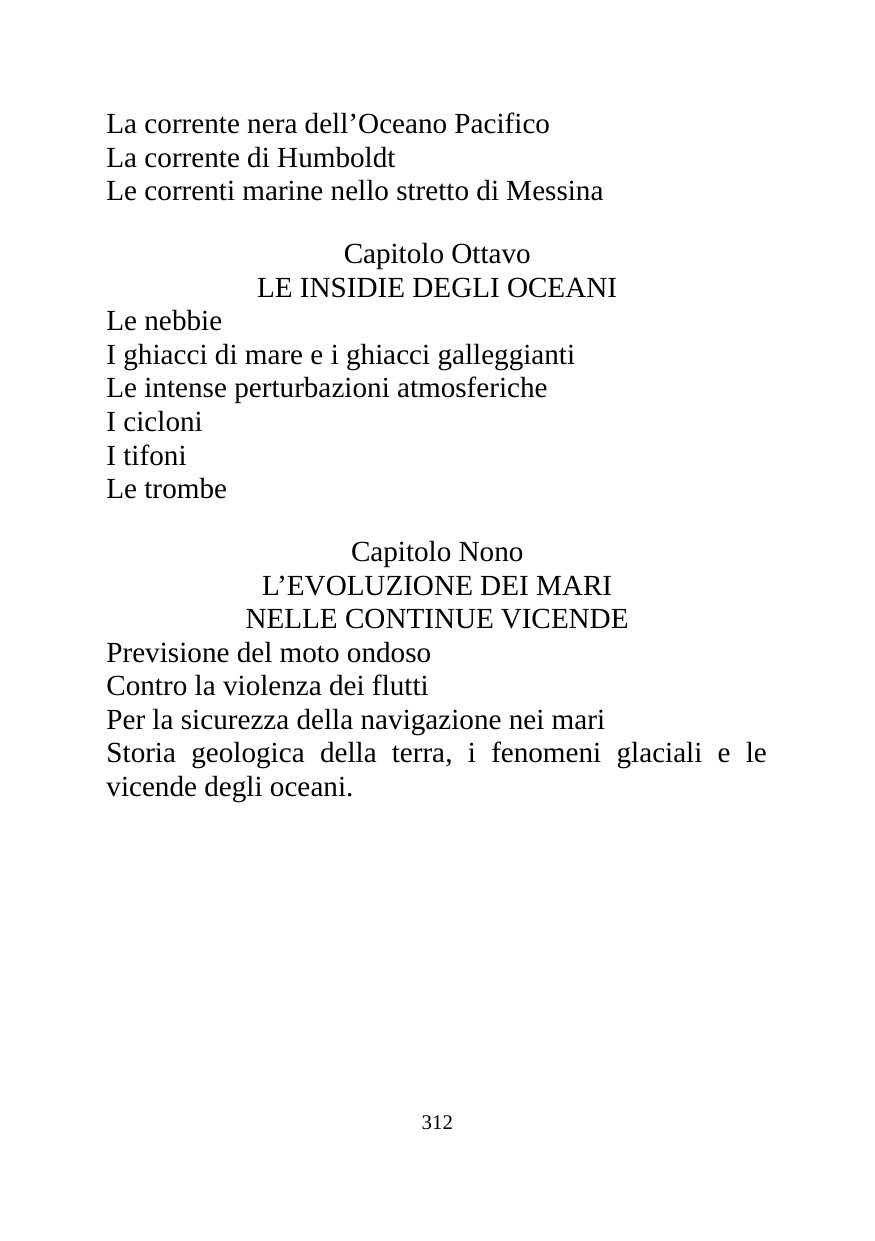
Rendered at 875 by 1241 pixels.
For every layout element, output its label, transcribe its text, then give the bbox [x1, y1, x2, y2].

text Per la sicurezza della navigazione nei mari [106, 702, 768, 735]
text I ghiacci di mare e i ghiacci galleggianti [106, 337, 768, 371]
text L’EVOLUZIONE DEI MARI NELLE CONTINUE VICENDE [106, 568, 768, 635]
text Le trombe [106, 471, 768, 505]
text Capitolo Nono [106, 534, 768, 568]
text Le intense perturbazioni atmosferiche [106, 371, 768, 404]
text La corrente nera dell’Oceano Pacifico [106, 106, 768, 140]
text I cicloni [106, 404, 768, 438]
text Le nebbie [106, 303, 768, 337]
text I tifoni [106, 438, 768, 471]
text Le correnti marine nello stretto di Messina [106, 173, 768, 207]
text Capitolo Ottavo [106, 236, 768, 270]
text Previsione del moto ondoso [106, 635, 768, 668]
text Contro la violenza dei flutti [106, 668, 768, 702]
text LE INSIDIE DEGLI OCEANI [106, 270, 768, 303]
text Storia geologica della terra, i fenomeni glaciali e le vicende degli oceani. [106, 735, 768, 802]
text La corrente di Humboldt [106, 140, 768, 173]
